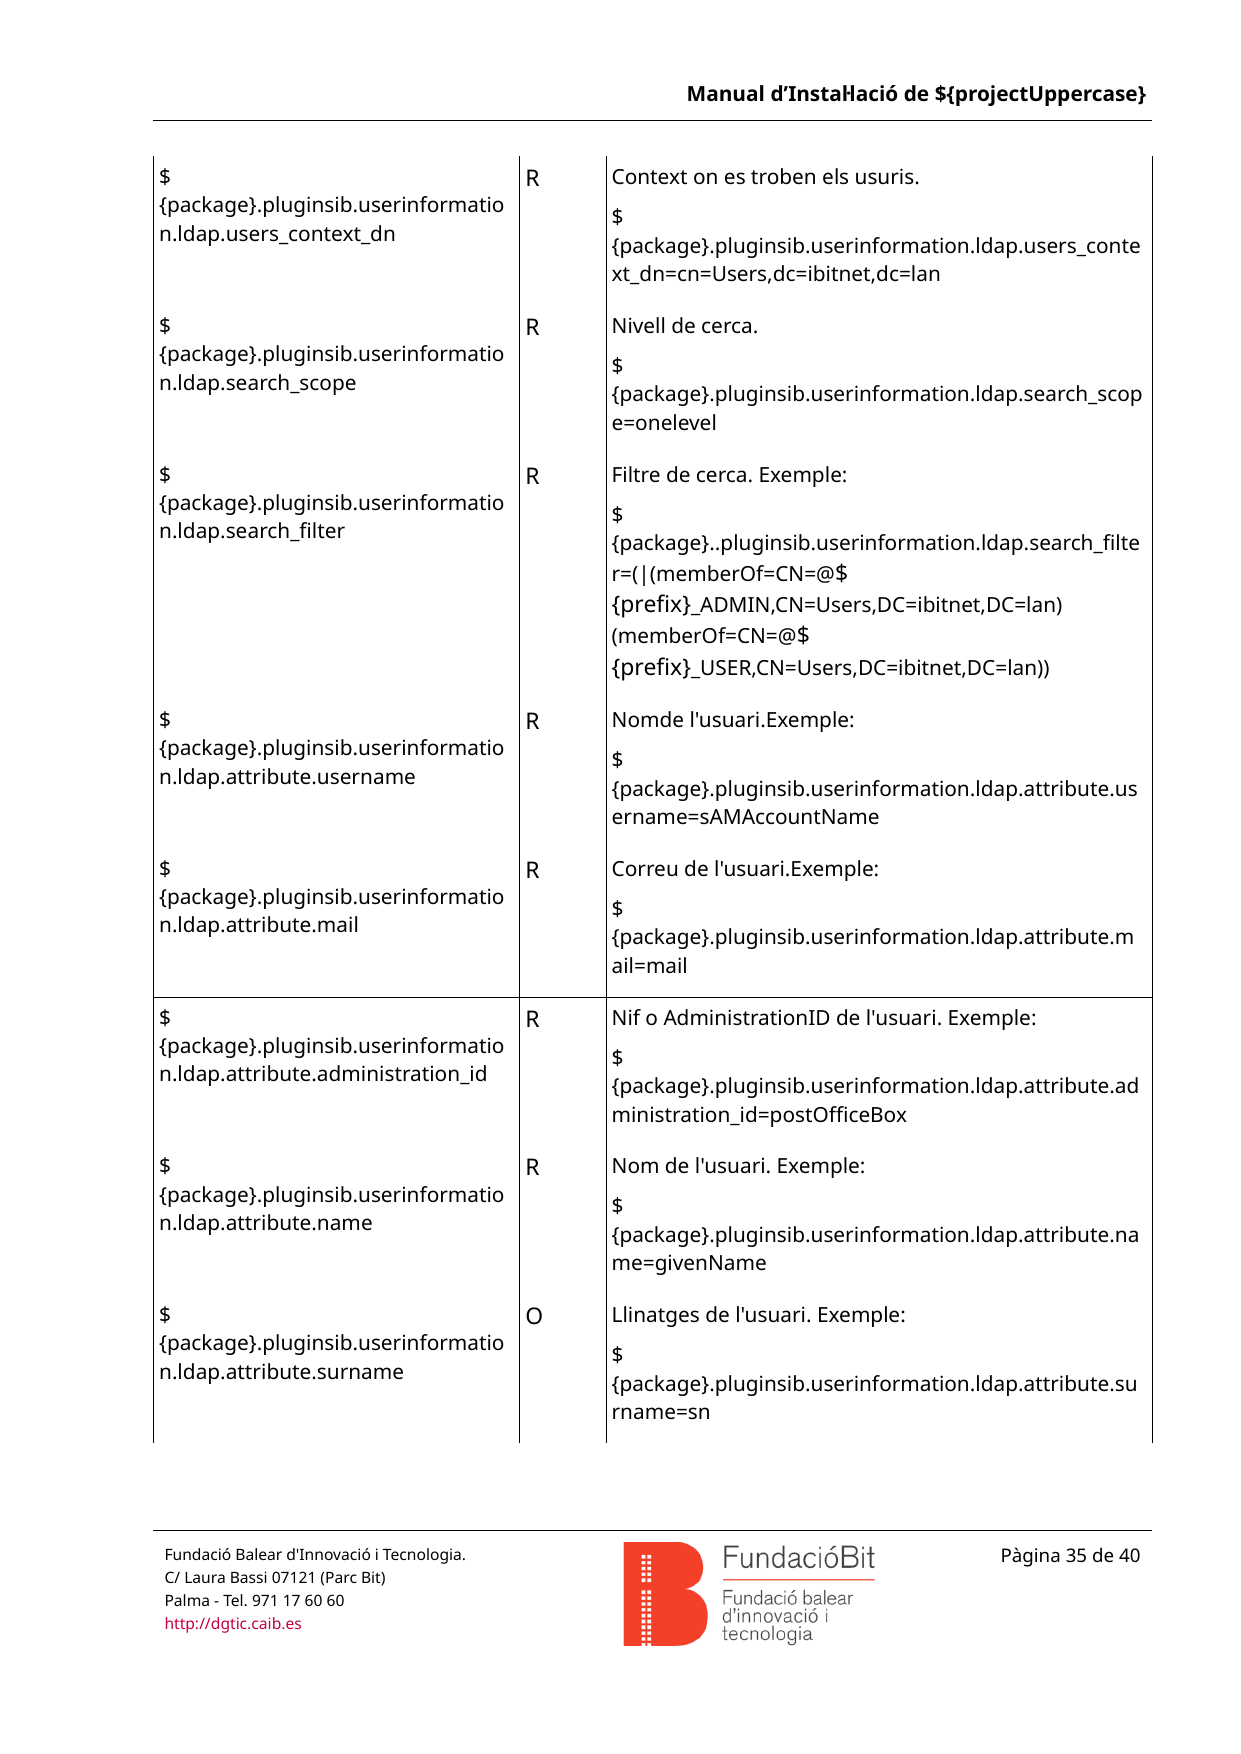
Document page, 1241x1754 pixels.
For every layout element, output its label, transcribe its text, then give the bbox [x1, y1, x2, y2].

table_cell R [520, 998, 606, 1146]
table_cell ${package}.pluginsib.userinformation.ldap.search_filter [154, 454, 519, 699]
table_cell Nivell de cerca. ${package}.pluginsib.userinformation.ldap.search_scope=onelevel [607, 305, 1152, 454]
table_cell Correu de l'usuari.Exemple: ${package}.pluginsib.userinformation.ldap.attribute.mail=mail [607, 848, 1152, 997]
table_cell Context on es troben els usuris. ${package}.pluginsib.userinformation.ldap.users_context_dn=cn=Users,dc=ibitnet,dc=lan [607, 156, 1152, 305]
table_cell Nif o AdministrationID de l'usuari. Exemple: ${package}.pluginsib.userinformation.ldap.attribute.administration_id=postOfficeBox [607, 998, 1152, 1146]
table_cell Nom de l'usuari. Exemple: ${package}.pluginsib.userinformation.ldap.attribute.name=givenName [607, 1146, 1152, 1294]
table_cell R [520, 305, 606, 454]
table_cell Nomde l'usuari.Exemple: ${package}.pluginsib.userinformation.ldap.attribute.username=sAMAccountName [607, 699, 1152, 848]
table_cell ${package}.pluginsib.userinformation.ldap.attribute.mail [154, 848, 519, 997]
table_cell ${package}.pluginsib.userinformation.ldap.attribute.surname [154, 1294, 519, 1443]
picture [623, 1542, 875, 1646]
table_cell R [520, 1146, 606, 1294]
table_cell R [520, 156, 606, 305]
table_cell O [520, 1294, 606, 1443]
table_cell R [520, 699, 606, 848]
table_cell ${package}.pluginsib.userinformation.ldap.attribute.name [154, 1146, 519, 1294]
table_cell R [520, 848, 606, 997]
table_cell R [520, 454, 606, 699]
table_cell ${package}.pluginsib.userinformation.ldap.attribute.username [154, 699, 519, 848]
table_cell Llinatges de l'usuari. Exemple: ${package}.pluginsib.userinformation.ldap.attribute.surname=sn [607, 1294, 1152, 1443]
table_cell Filtre de cerca. Exemple: ${package}..pluginsib.userinformation.ldap.search_filter=(|(memberOf=CN=@${prefix}_ADMIN,CN=Users,DC=ibitnet,DC=lan)(memberOf=CN=@${prefix}_USER,CN=Users,DC=ibitnet,DC=lan)) [607, 454, 1152, 699]
table_cell ${package}.pluginsib.userinformation.ldap.search_scope [154, 305, 519, 454]
table_cell ${package}.pluginsib.userinformation.ldap.users_context_dn [154, 156, 519, 305]
table_cell ${package}.pluginsib.userinformation.ldap.attribute.administration_id [154, 998, 519, 1146]
